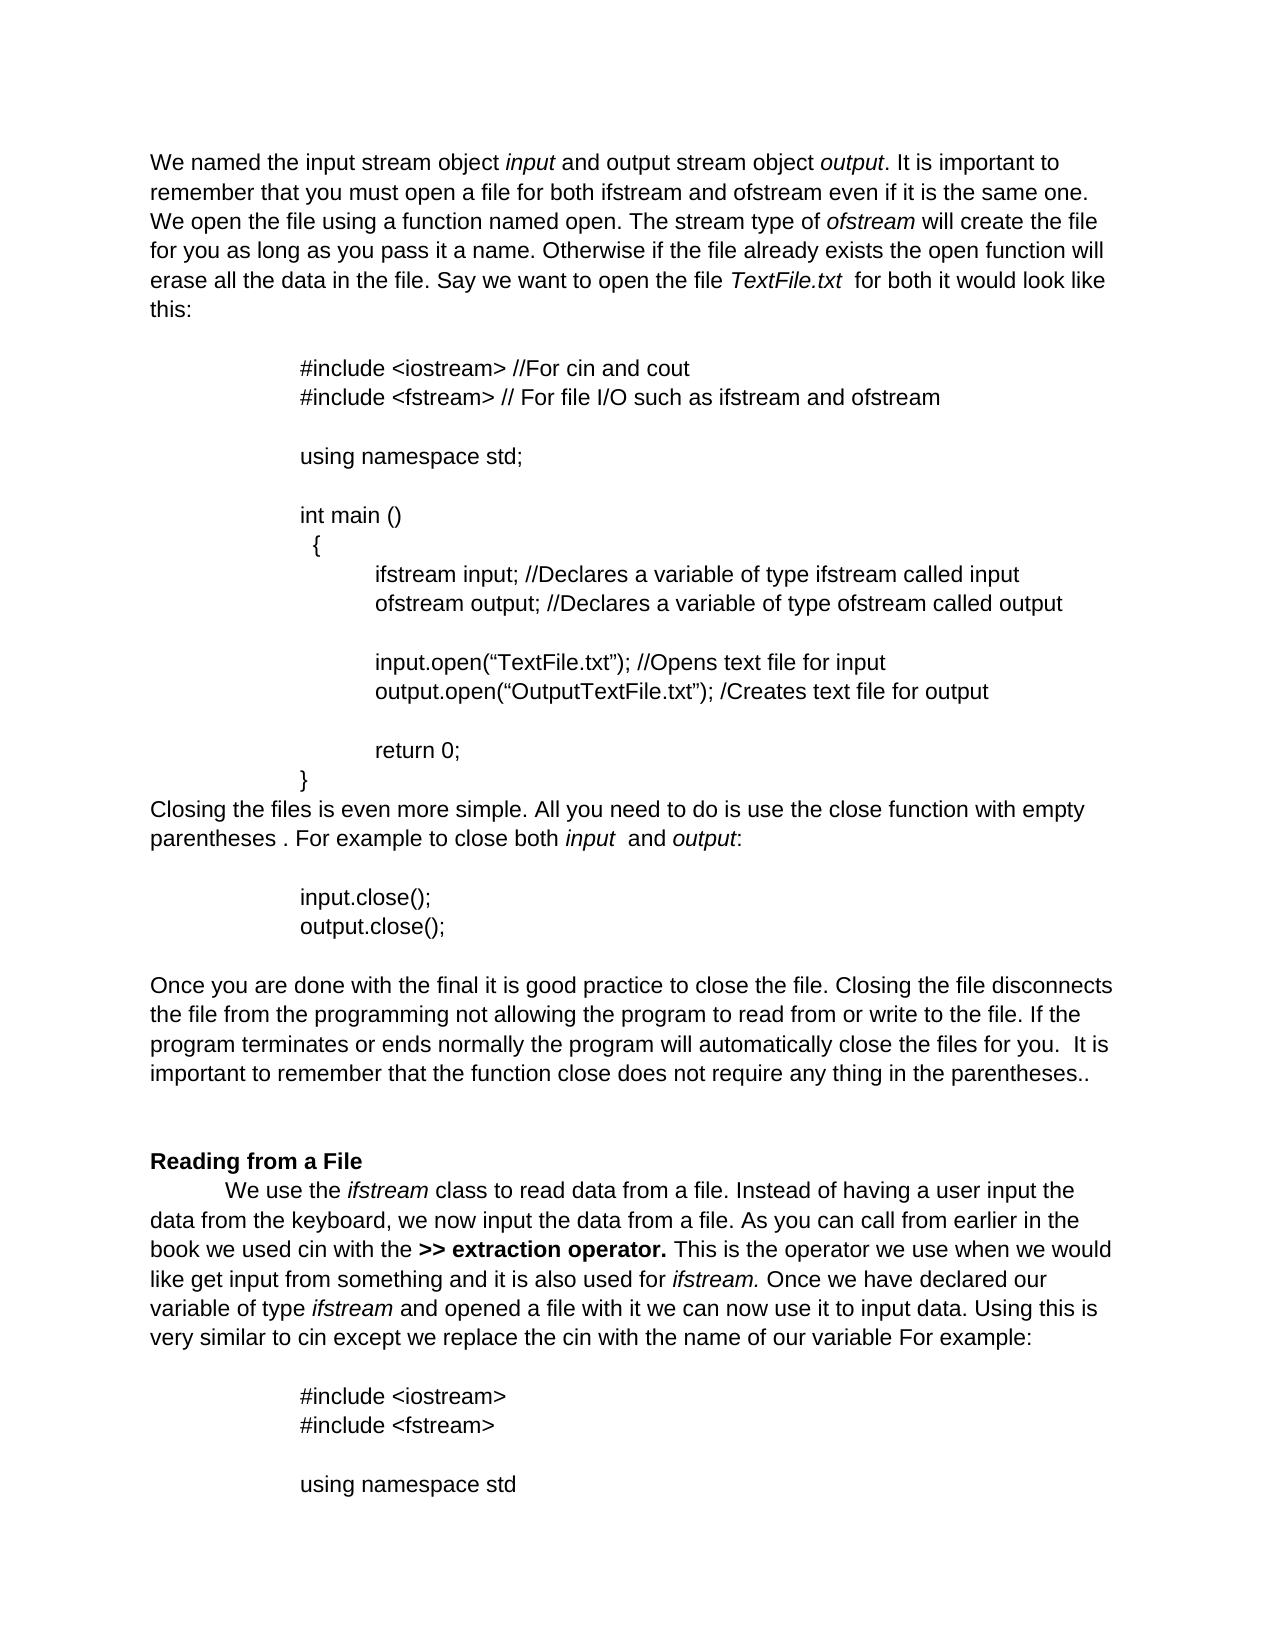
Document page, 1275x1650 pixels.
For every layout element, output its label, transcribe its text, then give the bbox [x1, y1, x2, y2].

text #include <fstream> // For file I/O such as ifstream and ofstream [150, 385, 1125, 411]
text return 0; [375, 737, 1125, 763]
text ifstream input; //Declares a variable of type ifstream called input [150, 561, 1125, 587]
text Once you are done with the final it is good practice to close the file. Closing the file disconnects the file from the programming not allowing the program to read from or write to the file. If the program terminates or ends normally the program will automatically close the files for you. It is important to remember that the function close does not require any thing in the parentheses.. [150, 972, 1125, 1086]
text int main () [150, 502, 1125, 528]
text input.close(); [225, 884, 1125, 910]
text ofstream output; //Declares a variable of type ofstream called output [375, 591, 1125, 616]
text output.close(); [150, 914, 1125, 939]
text using namespace std [225, 1472, 1125, 1497]
text Reading from a File [150, 1149, 1125, 1174]
text { [150, 532, 1125, 557]
text output.open(“OutputTextFile.txt”); /Creates text file for output [375, 679, 1125, 704]
text We named the input stream object input and output stream object output. It is important to remember that you must open a file for both ifstream and ofstream even if it is the same one. We open the file using a function named open. The stream type of ofstream will create the file for you as long as you pass it a name. Otherwise if the file already exists the open function will erase all the data in the file. Say we want to open the file TextFile.txt for both it would look like this: [150, 150, 1125, 322]
text #include <iostream> //For cin and cout [150, 356, 1125, 381]
text #include <iostream> [225, 1384, 1125, 1409]
text #include <fstream> [150, 1413, 1125, 1439]
text input.open(“TextFile.txt”); //Opens text file for input [375, 649, 1125, 675]
text using namespace std; [225, 444, 1125, 469]
text Closing the files is even more simple. All you need to do is use the close function with empty parentheses . For example to close both input and output: [150, 796, 1125, 851]
text We use the ifstream class to read data from a file. Instead of having a user input the data from the keyboard, we now input the data from a file. As you can call from earlier in the book we used cin with the >> extraction operator. This is the operator we use when we would like get input from something and it is also used for ifstream. Once we have declared our variable of type ifstream and opened a file with it we can now use it to input data. Using this is very similar to cin except we replace the cin with the name of our variable For example: [150, 1178, 1125, 1351]
text } [150, 767, 1125, 792]
